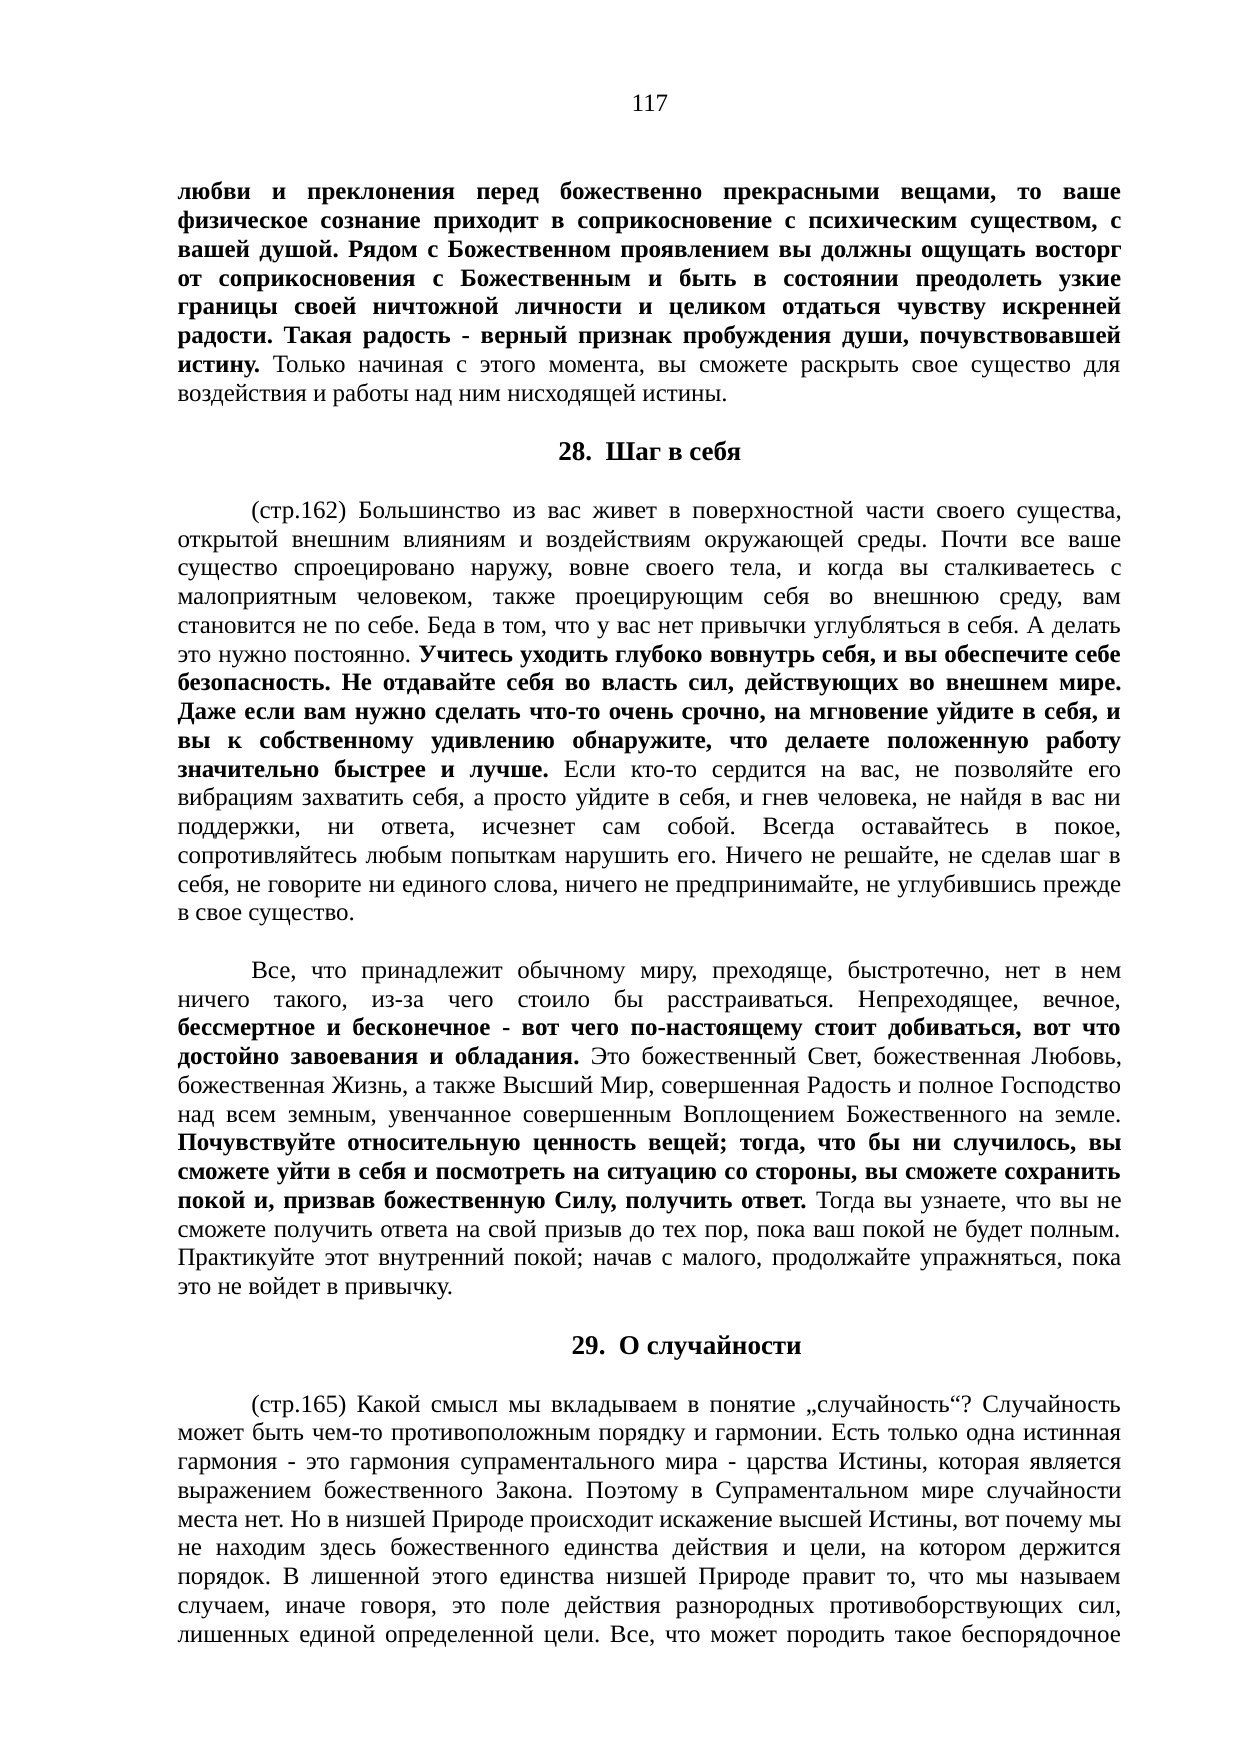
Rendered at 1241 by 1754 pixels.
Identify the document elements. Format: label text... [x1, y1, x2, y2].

text Все, что принадлежит обычному миру, преходяще, быстротечно, нет в нем ничего такого, из-за чего стоило бы расстраиваться. Непреходящее, вечное, бессмертное и бесконечное - вот чего по-настоящему стоит добиваться, вот что достойно завоевания и обладания. Это божественный Свет, божественная Любовь, божественная Жизнь, а также Высший Мир, совершенная Радость и полное Господство над всем земным, увенчанное совершенным Воплощением Божественного на земле. Почувствуйте относительную ценность вещей; тогда, что бы ни случилось, вы сможете уйти в себя и посмотреть на ситуацию со стороны, вы сможете сохранить покой и, призвав божественную Силу, получить ответ. Тогда вы узнаете, что вы не сможете получить ответа на свой призыв до тех пор, пока ваш покой не будет полным. Практикуйте этот внутренний покой; начав с малого, продолжайте упражняться, пока это не войдет в привычку. [177, 955, 1122, 1300]
text любви и преклонения перед божественно прекрасными вещами, то ваше физическое сознание приходит в соприкосновение с психическим существом, с вашей душой. Рядом с Божественном проявлением вы должны ощущать восторг от соприкосновения с Божественным и быть в состоянии преодолеть узкие границы своей ничтожной личности и целиком отдаться чувству искренней радости. Такая радость - верный признак пробуждения души, почувствовавшей истину. Только начиная с этого момента, вы сможете раскрыть свое существо для воздействия и работы над ним нисходящей истины. [177, 176, 1122, 406]
text (стр.165) Какой смысл мы вкладываем в понятие „случайность“? Случайность может быть чем-то противоположным порядку и гармонии. Есть только одна истинная гармония - это гармония супраментального мира - царства Истины, которая является выражением божественного Закона. Поэтому в Супраментальном мире случайности места нет. Но в низшей Природе происходит искажение высшей Истины, вот почему мы не находим здесь божественного единства действия и цели, на котором держится порядок. В лишенной этого единства низшей Природе правит то, что мы называем случаем, иначе говоря, это поле действия разнородных противоборствующих сил, лишенных единой определенной цели. Все, что может породить такое беспорядочное [177, 1389, 1122, 1647]
text (стр.162) Большинство из вас живет в поверхностной части своего существа, открытой внешним влияниям и воздействиям окружающей среды. Почти все ваше существо спроецировано наружу, вовне своего тела, и когда вы сталкиваетесь с малоприятным человеком, также проецирующим себя во внешнюю среду, вам становится не по себе. Беда в том, что у вас нет привычки углубляться в себя. А делать это нужно постоянно. Учитесь уходить глубоко вовнутрь себя, и вы обеспечите себе безопасность. Не отдавайте себя во власть сил, действующих во внешнем мире. Даже если вам нужно сделать что-то очень срочно, на мгновение уйдите в себя, и вы к собственному удивлению обнаружите, что делаете положенную работу значительно быстрее и лучше. Если кто-то сердится на вас, не позволяйте его вибрациям захватить себя, а просто уйдите в себя, и гнев человека, не найдя в вас ни поддержки, ни ответа, исчезнет сам собой. Всегда оставайтесь в покое, сопротивляйтесь любым попыткам нарушить его. Ничего не решайте, не сделав шаг в себя, не говорите ни единого слова, ничего не предпринимайте, не углубившись прежде в свое существо. [177, 495, 1122, 926]
text 29. О случайности [177, 1329, 1122, 1360]
text 28. Шаг в себя [177, 435, 1122, 466]
